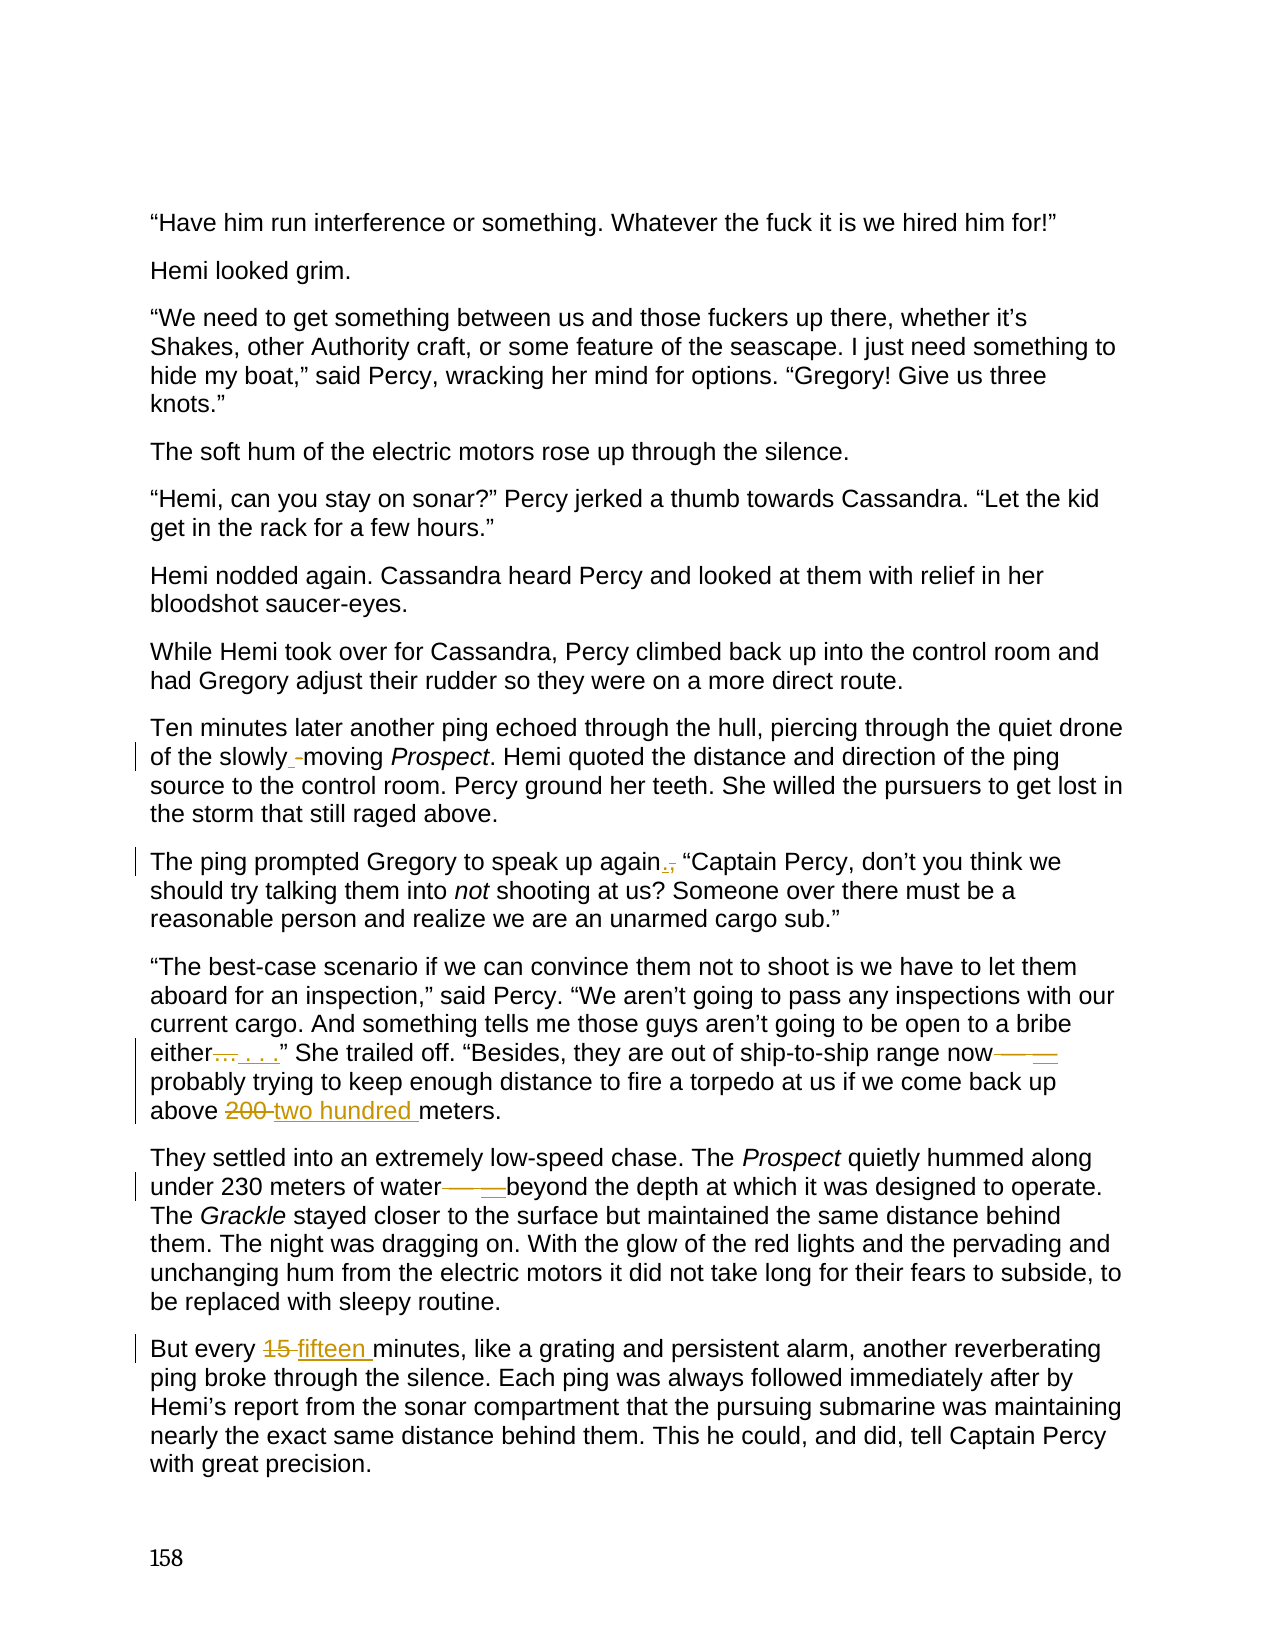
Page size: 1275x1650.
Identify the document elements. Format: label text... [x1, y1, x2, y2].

text But every fifteen minutes, like a grating and persistent alarm, another reverberating ping broke through the silence. Each ping was always followed immediately after by Hemi’s report from the sonar compartment that the pursuing submarine was maintaining nearly the exact same distance behind them. This he could, and did, tell Captain Percy with great precision. [150, 1334, 1125, 1478]
text Hemi nodded again. Cassandra heard Percy and looked at them with relief in her bloodshot saucer-eyes. [150, 561, 1125, 618]
text They settled into an extremely low-speed chase. The Prospect quietly hummed along under 230 meters of water—beyond the depth at which it was designed to operate. The Grackle stayed closer to the surface but maintained the same distance behind them. The night was dragging on. With the glow of the red lights and the pervading and unchanging hum from the electric motors it did not take long for their fears to subside, to be replaced with sleepy routine. [150, 1143, 1125, 1316]
text Ten minutes later another ping echoed through the hull, piercing through the quiet drone of the slowly moving Prospect. Hemi quoted the distance and direction of the ping source to the control room. Percy ground her teeth. She willed the pursuers to get lost in the storm that still raged above. [150, 713, 1125, 828]
text “We need to get something between us and those fuckers up there, whether it’s Shakes, other Authority craft, or some feature of the seascape. I just need something to hide my boat,” said Percy, wracking her mind for options. “Gregory! Give us three knots.” [150, 303, 1125, 418]
text While Hemi took over for Cassandra, Percy climbed back up into the control room and had Gregory adjust their rudder so they were on a more direct route. [150, 637, 1125, 694]
text The soft hum of the electric motors rose up through the silence. [150, 437, 1125, 466]
text “The best-case scenario if we can convince them not to shoot is we have to let them aboard for an inspection,” said Percy. “We aren’t going to pass any inspections with our current cargo. And something tells me those guys aren’t going to be open to a bribe either . . .” She trailed off. “Besides, they are out of ship-to-ship range now—probably trying to keep enough distance to fire a torpedo at us if we come back up above two hundred meters. [150, 952, 1125, 1124]
text Hemi looked grim. [150, 256, 1125, 284]
text “Hemi, can you stay on sonar?” Percy jerked a thumb towards Cassandra. “Let the kid get in the rack for a few hours.” [150, 484, 1125, 542]
text “Have him run interference or something. Whatever the fuck it is we hired him for!” [150, 208, 1125, 237]
text The ping prompted Gregory to speak up again. “Captain Percy, don’t you think we should try talking them into not shooting at us? Someone over there must be a reasonable person and realize we are an unarmed cargo sub.” [150, 847, 1125, 933]
